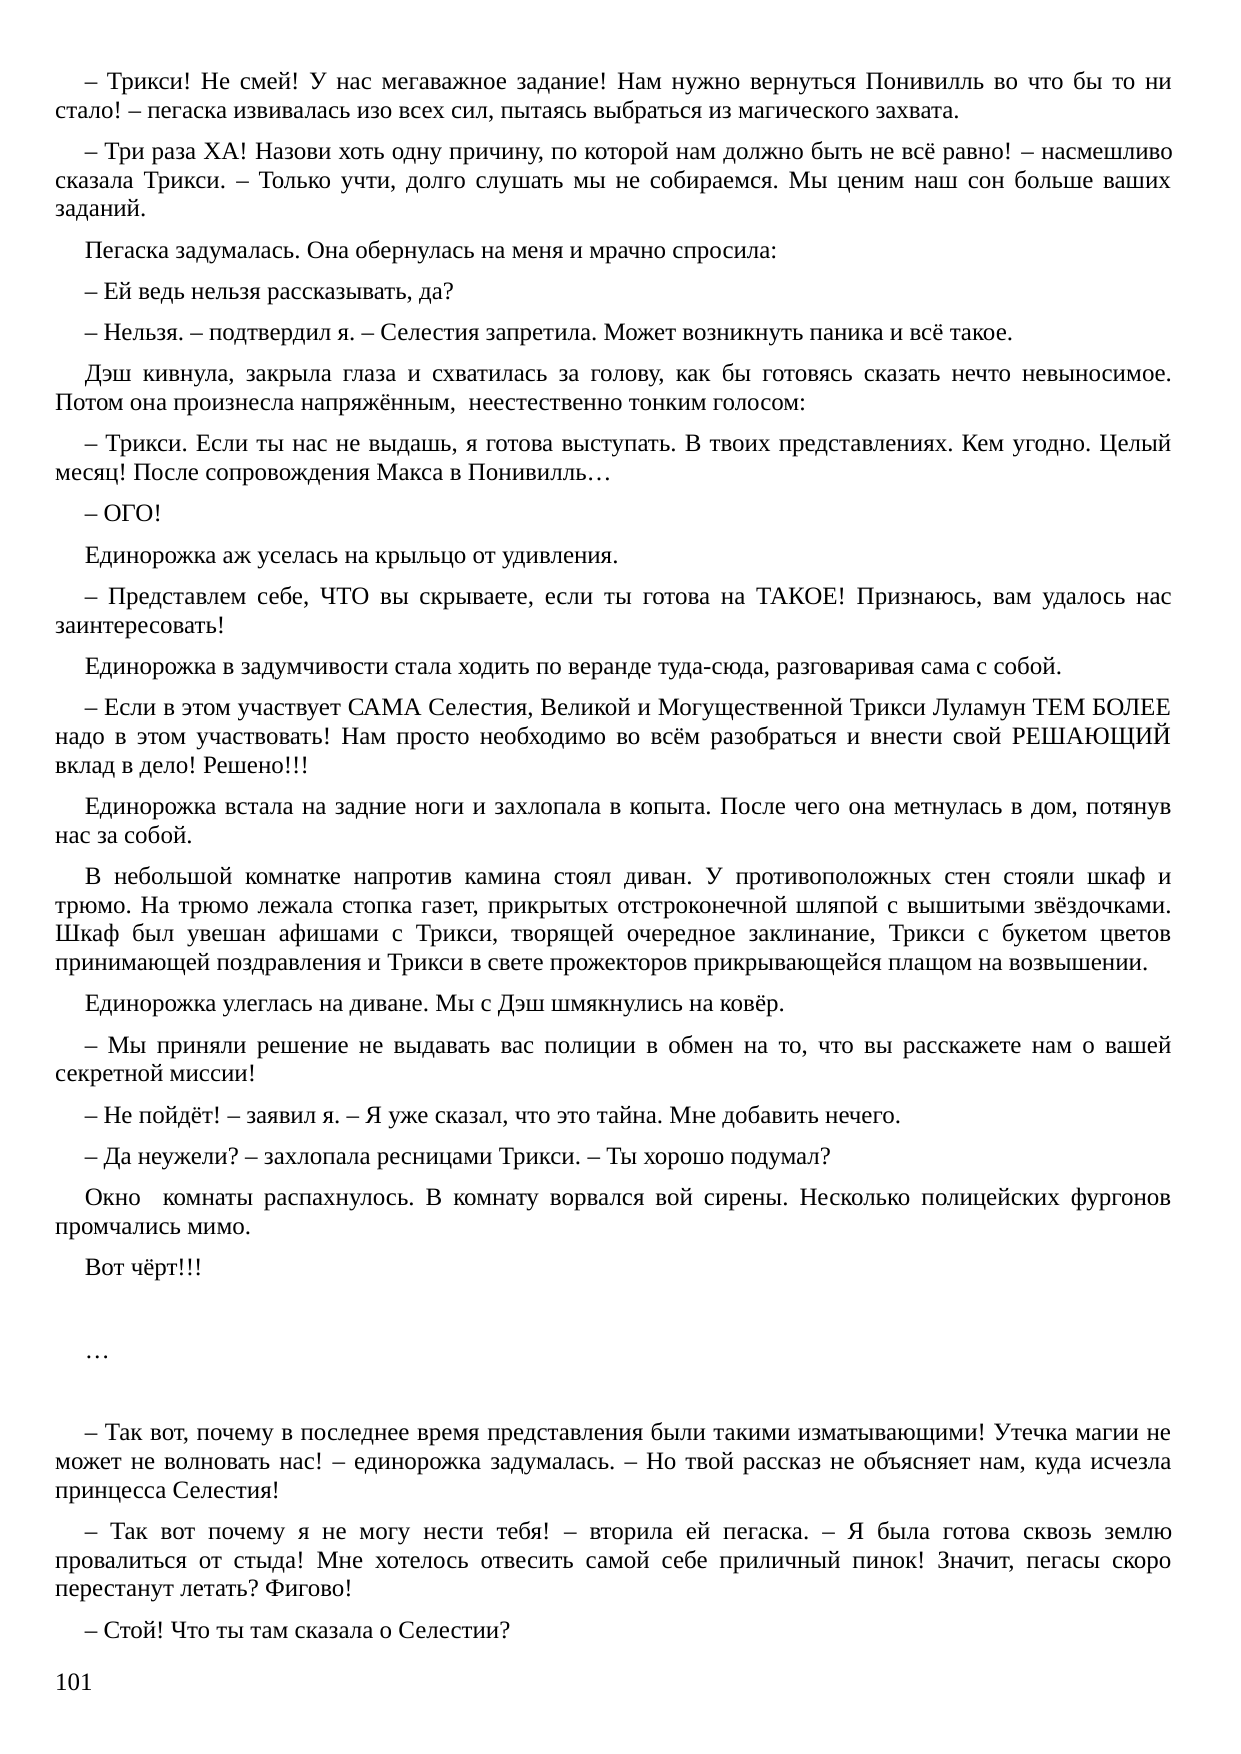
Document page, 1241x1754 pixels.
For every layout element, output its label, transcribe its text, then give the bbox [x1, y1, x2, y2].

text Пегаска задумалась. Она обернулась на меня и мрачно спросила: [55, 235, 1173, 263]
text – Стой! Что ты там сказала о Селестии? [55, 1615, 1173, 1643]
text – Три раза ХА! Назови хоть одну причину, по которой нам должно быть не всё равно! – насмешливо сказала Трикси. – Только учти, долго слушать мы не собираемся. Мы ценим наш сон больше ваших заданий. [55, 136, 1173, 222]
text Единорожка в задумчивости стала ходить по веранде туда-сюда, разговаривая сама с собой. [55, 651, 1173, 680]
text … [55, 1335, 1173, 1363]
text – Ей ведь нельзя рассказывать, да? [55, 276, 1173, 305]
text Вот чёрт!!! [55, 1252, 1173, 1281]
text Единорожка аж уселась на крыльцо от удивления. [55, 540, 1173, 568]
text – Так вот, почему в последнее время представления были такими изматывающими! Утечка магии не может не волновать нас! – единорожка задумалась. – Но твой рассказ не объясняет нам, куда исчезла принцесса Селестия! [55, 1417, 1173, 1503]
text – Представлем себе, ЧТО вы скрываете, если ты готова на ТАКОЕ! Признаюсь, вам удалось нас заинтересовать! [55, 581, 1173, 638]
text – Трикси. Если ты нас не выдашь, я готова выступать. В твоих представлениях. Кем угодно. Целый месяц! После сопровождения Макса в Понивилль… [55, 428, 1173, 486]
text – Да неужели? – захлопала ресницами Трикси. – Ты хорошо подумал? [55, 1141, 1173, 1170]
text – Не пойдёт! – заявил я. – Я уже сказал, что это тайна. Мне добавить нечего. [55, 1100, 1173, 1128]
text Единорожка встала на задние ноги и захлопала в копыта. После чего она метнулась в дом, потянув нас за собой. [55, 791, 1173, 848]
text В небольшой комнатке напротив камина стоял диван. У противоположных стен стояли шкаф и трюмо. На трюмо лежала стопка газет, прикрытых отстроконечной шляпой с вышитыми звёздочками. Шкаф был увешан афишами с Трикси, творящей очередное заклинание, Трикси с букетом цветов принимающей поздравления и Трикси в свете прожекторов прикрывающейся плащом на возвышении. [55, 861, 1173, 976]
text – Нельзя. – подтвердил я. – Селестия запретила. Может возникнуть паника и всё такое. [55, 317, 1173, 346]
text – Так вот почему я не могу нести тебя! – вторила ей пегаска. – Я была готова сквозь землю провалиться от стыда! Мне хотелось отвесить самой себе приличный пинок! Значит, пегасы скоро перестанут летать? Фигово! [55, 1516, 1173, 1602]
text – Трикси! Не смей! У нас мегаважное задание! Нам нужно вернуться Понивилль во что бы то ни стало! – пегаска извивалась изо всех сил, пытаясь выбраться из магического захвата. [55, 66, 1173, 123]
text – Если в этом участвует САМА Селестия, Великой и Могущественной Трикси Луламун ТЕМ БОЛЕЕ надо в этом участвовать! Нам просто необходимо во всём разобраться и внести свой РЕШАЮЩИЙ вклад в дело! Решено!!! [55, 692, 1173, 778]
text Дэш кивнула, закрыла глаза и схватилась за голову, как бы готовясь сказать нечто невыносимое. Потом она произнесла напряжённым, неестественно тонким голосом: [55, 358, 1173, 416]
text – Мы приняли решение не выдавать вас полиции в обмен на то, что вы расскажете нам о вашей секретной миссии! [55, 1030, 1173, 1087]
text – ОГО! [55, 498, 1173, 527]
text Окно комнаты распахнулось. В комнату ворвался вой сирены. Несколько полицейских фургонов промчались мимо. [55, 1182, 1173, 1240]
text Единорожка улеглась на диване. Мы с Дэш шмякнулись на ковёр. [55, 988, 1173, 1017]
